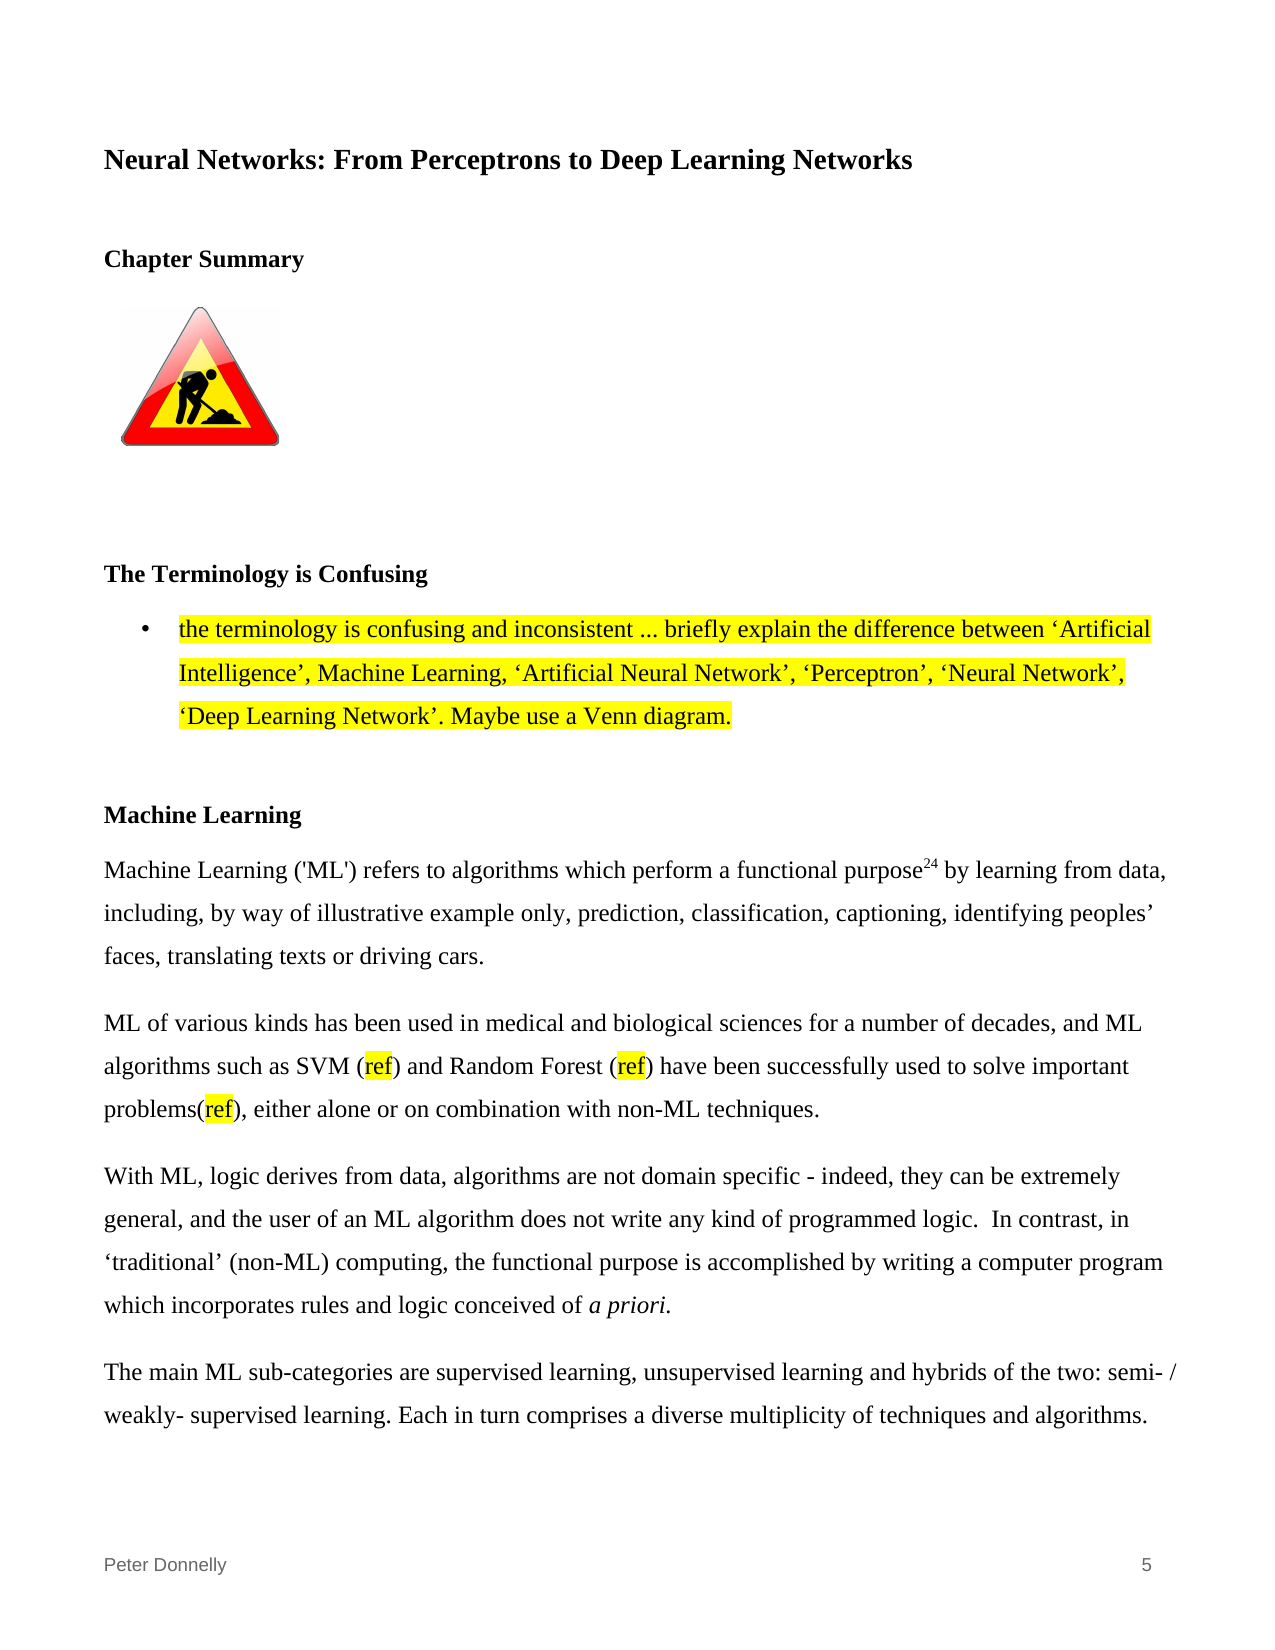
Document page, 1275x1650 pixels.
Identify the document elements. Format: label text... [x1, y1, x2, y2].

subtitle Chapter Summary [103, 244, 1181, 273]
subtitle Machine Learning [103, 800, 1181, 829]
subtitle The Terminology is Confusing [103, 559, 1181, 588]
text With ML, logic derives from data, algorithms are not domain specific - indeed, they can be extremely general, and the user of an ML algorithm does not write any kind of programmed logic. In contrast, in ‘traditional’ (non-ML) computing, the functional purpose is accomplished by writing a computer program which incorporates rules and logic conceived of a priori. [103, 1161, 1181, 1319]
text Machine Learning ('ML') refers to algorithms which perform a functional purpose by learning from data, including, by way of illustrative example only, prediction, classification, captioning, identifying peoples’ faces, translating texts or driving cars. [103, 855, 1181, 970]
text ML of various kinds has been used in medical and biological sciences for a number of decades, and ML algorithms such as SVM (ref) and Random Forest (ref) have been successfully used to solve important problems(ref), either alone or on combination with non-ML techniques. [103, 1008, 1181, 1123]
text The main ML sub-categories are supervised learning, unsupervised learning and hybrids of the two: semi- / weakly- supervised learning. Each in turn comprises a diverse multiplicity of techniques and algorithms. [103, 1357, 1181, 1429]
list the terminology is confusing and inconsistent ... briefly explain the difference between ‘Artificial Intelligence’, Machine Learning, ‘Artificial Neural Network’, ‘Perceptron’, ‘Neural Network’, ‘Deep Learning Network’. Maybe use a Venn diagram. [141, 614, 1181, 729]
picture [121, 307, 280, 446]
subtitle Neural Networks: From Perceptrons to Deep Learning Networks [103, 142, 1181, 176]
